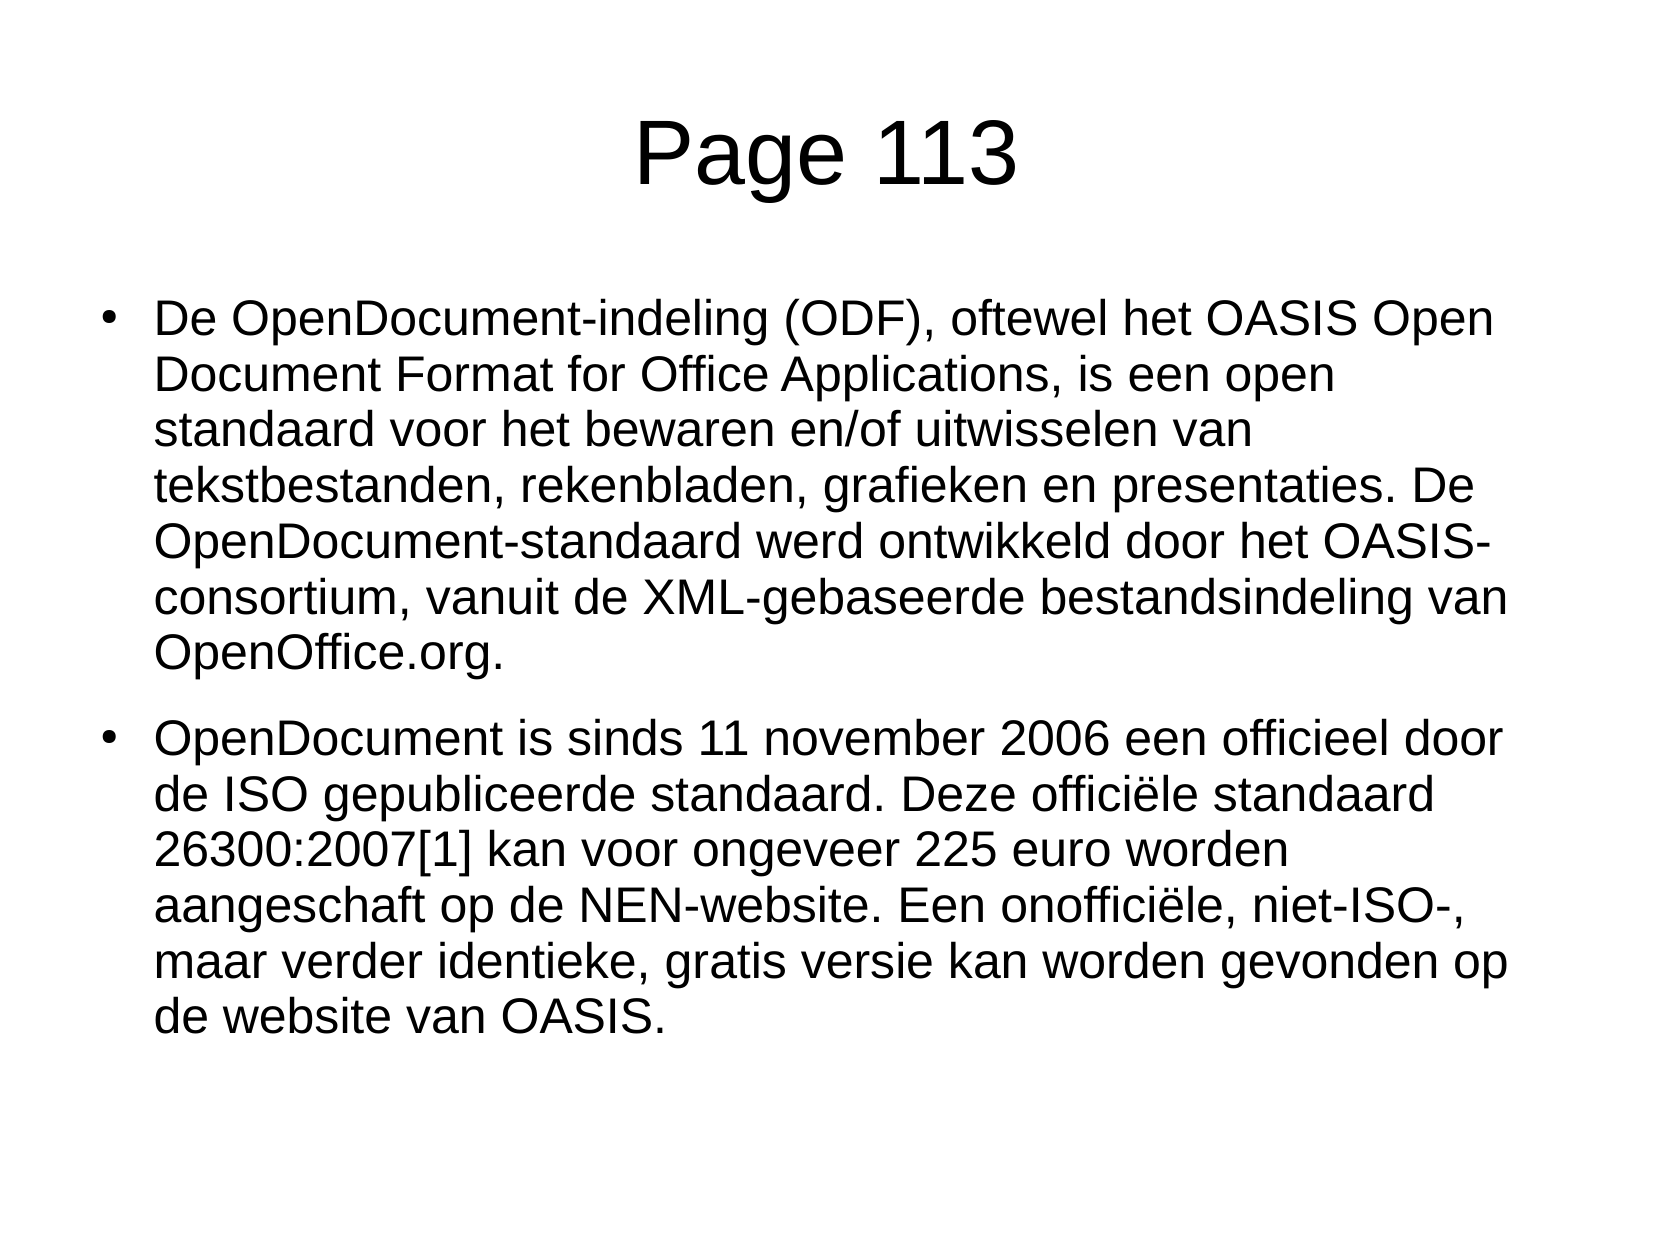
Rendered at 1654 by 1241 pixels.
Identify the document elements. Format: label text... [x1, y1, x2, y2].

list De OpenDocument-indeling (ODF), oftewel het OASIS Open Document Format for Office Applications, is een open standaard voor het bewaren en/of uitwisselen van tekstbestanden, rekenbladen, grafieken en presentaties. De OpenDocument-standaard werd ontwikkeld door het OASIS-consortium, vanuit de XML-gebaseerde bestandsindeling van OpenOffice.org. OpenDocument is sinds 11 november 2006 een officieel door de ISO gepubliceerde standaard. Deze officiële standaard 26300:2007[1] kan voor ongeveer 225 euro worden aangeschaft op de NEN-website. Een onofficiële, niet-ISO-, maar verder identieke, gratis versie kan worden gevonden op de website van OASIS. [82, 290, 1571, 1109]
title Page 113 [82, 49, 1571, 257]
